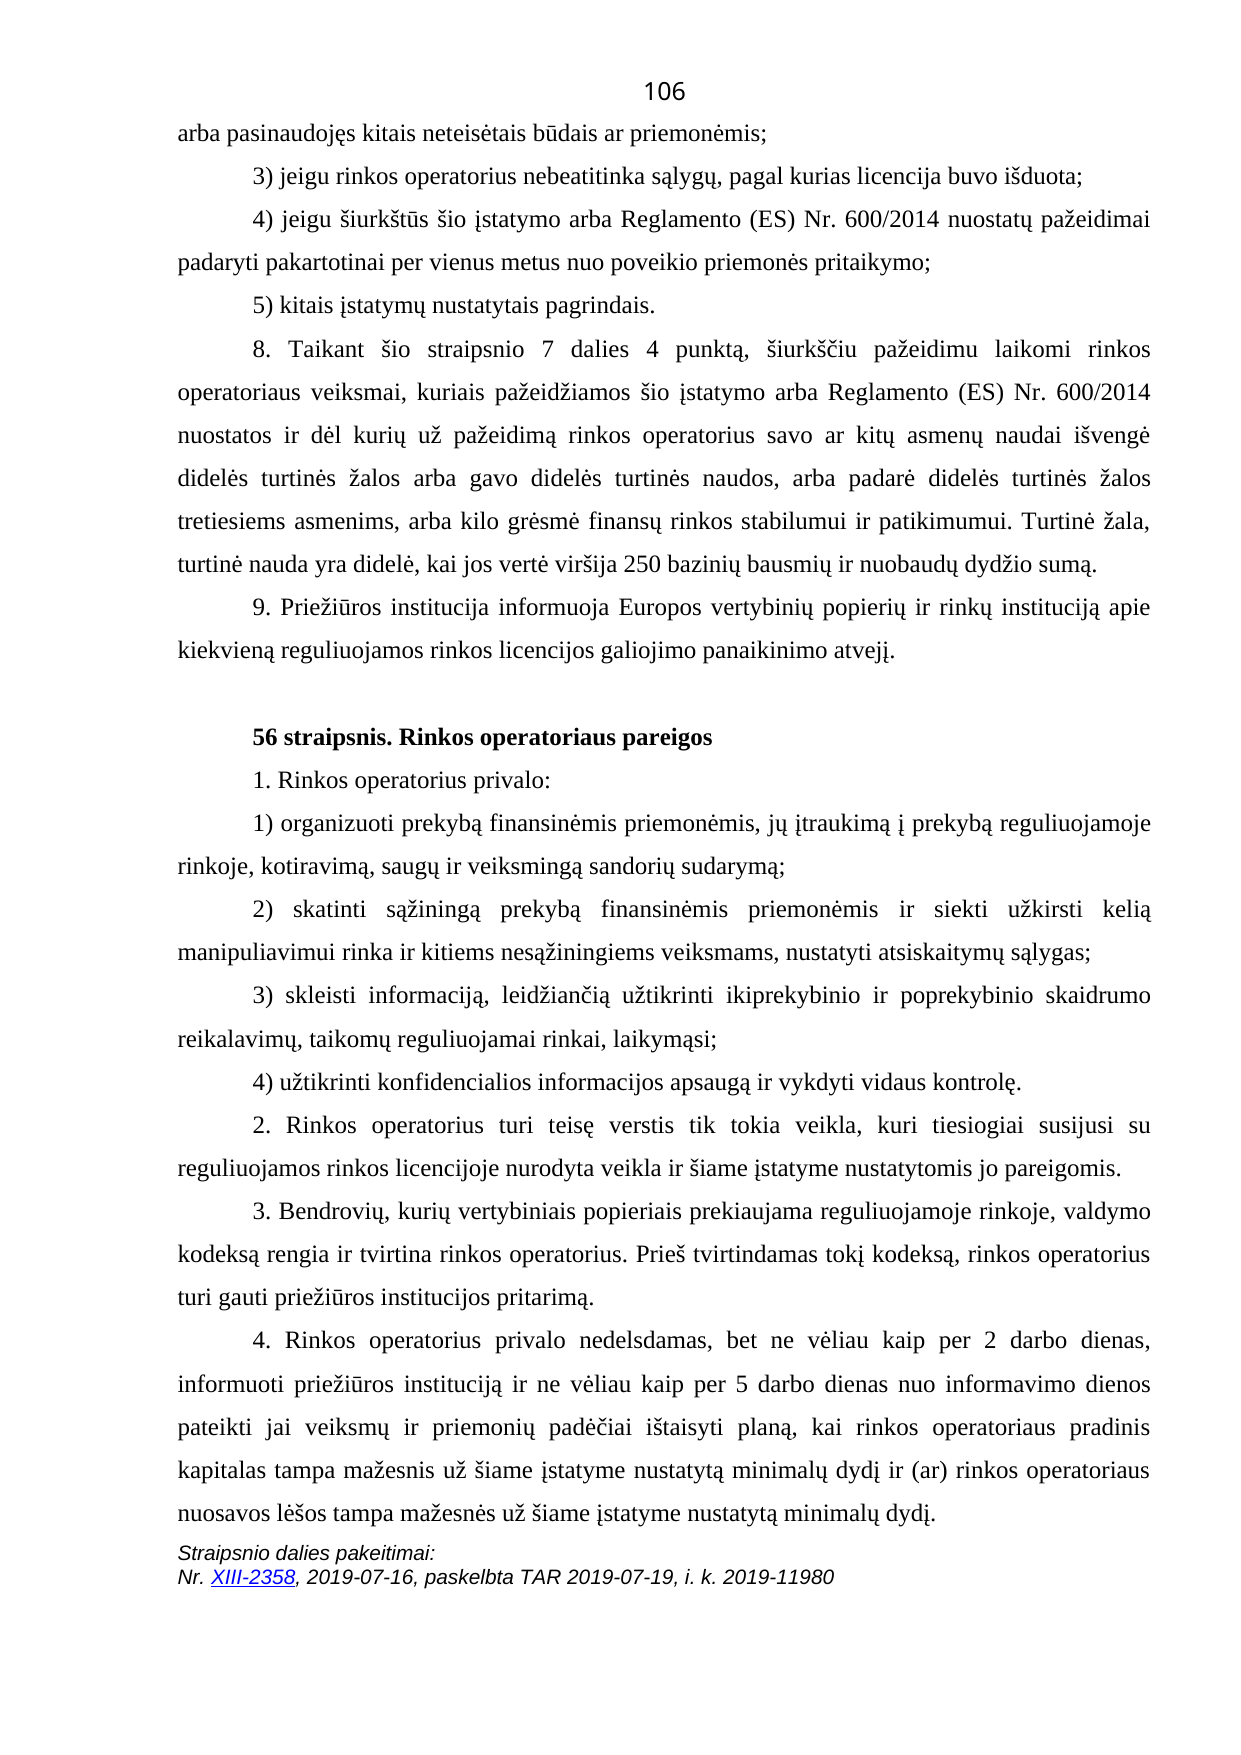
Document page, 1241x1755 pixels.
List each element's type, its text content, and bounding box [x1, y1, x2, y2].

text 1. Rinkos operatorius privalo: [177, 765, 1152, 794]
text arba pasinaudojęs kitais neteisėtais būdais ar priemonėmis; [177, 118, 1152, 147]
text 3) jeigu rinkos operatorius nebeatitinka sąlygų, pagal kurias licencija buvo išduota; [177, 161, 1152, 190]
text 4) jeigu šiurkštūs šio įstatymo arba Reglamento (ES) Nr. 600/2014 nuostatų pažeidimai padaryti pakartotinai per vienus metus nuo poveikio priemonės pritaikymo; [177, 204, 1152, 276]
text 9. Priežiūros institucija informuoja Europos vertybinių popierių ir rinkų instituciją apie kiekvieną reguliuojamos rinkos licencijos galiojimo panaikinimo atvejį. [177, 592, 1152, 664]
text 2. Rinkos operatorius turi teisę verstis tik tokia veikla, kuri tiesiogiai susijusi su reguliuojamos rinkos licencijoje nurodyta veikla ir šiame įstatyme nustatytomis jo pareigomis. [177, 1110, 1152, 1182]
text 8. Taikant šio straipsnio 7 dalies 4 punktą, šiurkščiu pažeidimu laikomi rinkos operatoriaus veiksmai, kuriais pažeidžiamos šio įstatymo arba Reglamento (ES) Nr. 600/2014 nuostatos ir dėl kurių už pažeidimą rinkos operatorius savo ar kitų asmenų naudai išvengė didelės turtinės žalos arba gavo didelės turtinės naudos, arba padarė didelės turtinės žalos tretiesiems asmenims, arba kilo grėsmė finansų rinkos stabilumui ir patikimumui. Turtinė žala, turtinė nauda yra didelė, kai jos vertė viršija 250 bazinių bausmių ir nuobaudų dydžio sumą. [177, 334, 1152, 578]
text Straipsnio dalies pakeitimai: [177, 1541, 1152, 1565]
text 56 straipsnis. Rinkos operatoriaus pareigos [177, 722, 1152, 751]
text 3. Bendrovių, kurių vertybiniais popieriais prekiaujama reguliuojamoje rinkoje, valdymo kodeksą rengia ir tvirtina rinkos operatorius. Prieš tvirtindamas tokį kodeksą, rinkos operatorius turi gauti priežiūros institucijos pritarimą. [177, 1196, 1152, 1311]
text 2) skatinti sąžiningą prekybą finansinėmis priemonėmis ir siekti užkirsti kelią manipuliavimui rinka ir kitiems nesąžiningiems veiksmams, nustatyti atsiskaitymų sąlygas; [177, 894, 1152, 966]
text Nr. XIII-2358, 2019-07-16, paskelbta TAR 2019-07-19, i. k. 2019-11980 [177, 1565, 1152, 1589]
text 3) skleisti informaciją, leidžiančią užtikrinti ikiprekybinio ir poprekybinio skaidrumo reikalavimų, taikomų reguliuojamai rinkai, laikymąsi; [177, 981, 1152, 1052]
text 5) kitais įstatymų nustatytais pagrindais. [177, 291, 1152, 319]
text 4. Rinkos operatorius privalo nedelsdamas, bet ne vėliau kaip per 2 darbo dienas, informuoti priežiūros instituciją ir ne vėliau kaip per 5 darbo dienas nuo informavimo dienos pateikti jai veiksmų ir priemonių padėčiai ištaisyti planą, kai rinkos operatoriaus pradinis kapitalas tampa mažesnis už šiame įstatyme nustatytą minimalų dydį ir (ar) rinkos operatoriaus nuosavos lėšos tampa mažesnės už šiame įstatyme nustatytą minimalų dydį. [177, 1326, 1152, 1527]
text 4) užtikrinti konfidencialios informacijos apsaugą ir vykdyti vidaus kontrolę. [177, 1067, 1152, 1096]
text 1) organizuoti prekybą finansinėmis priemonėmis, jų įtraukimą į prekybą reguliuojamoje rinkoje, kotiravimą, saugų ir veiksmingą sandorių sudarymą; [177, 808, 1152, 880]
